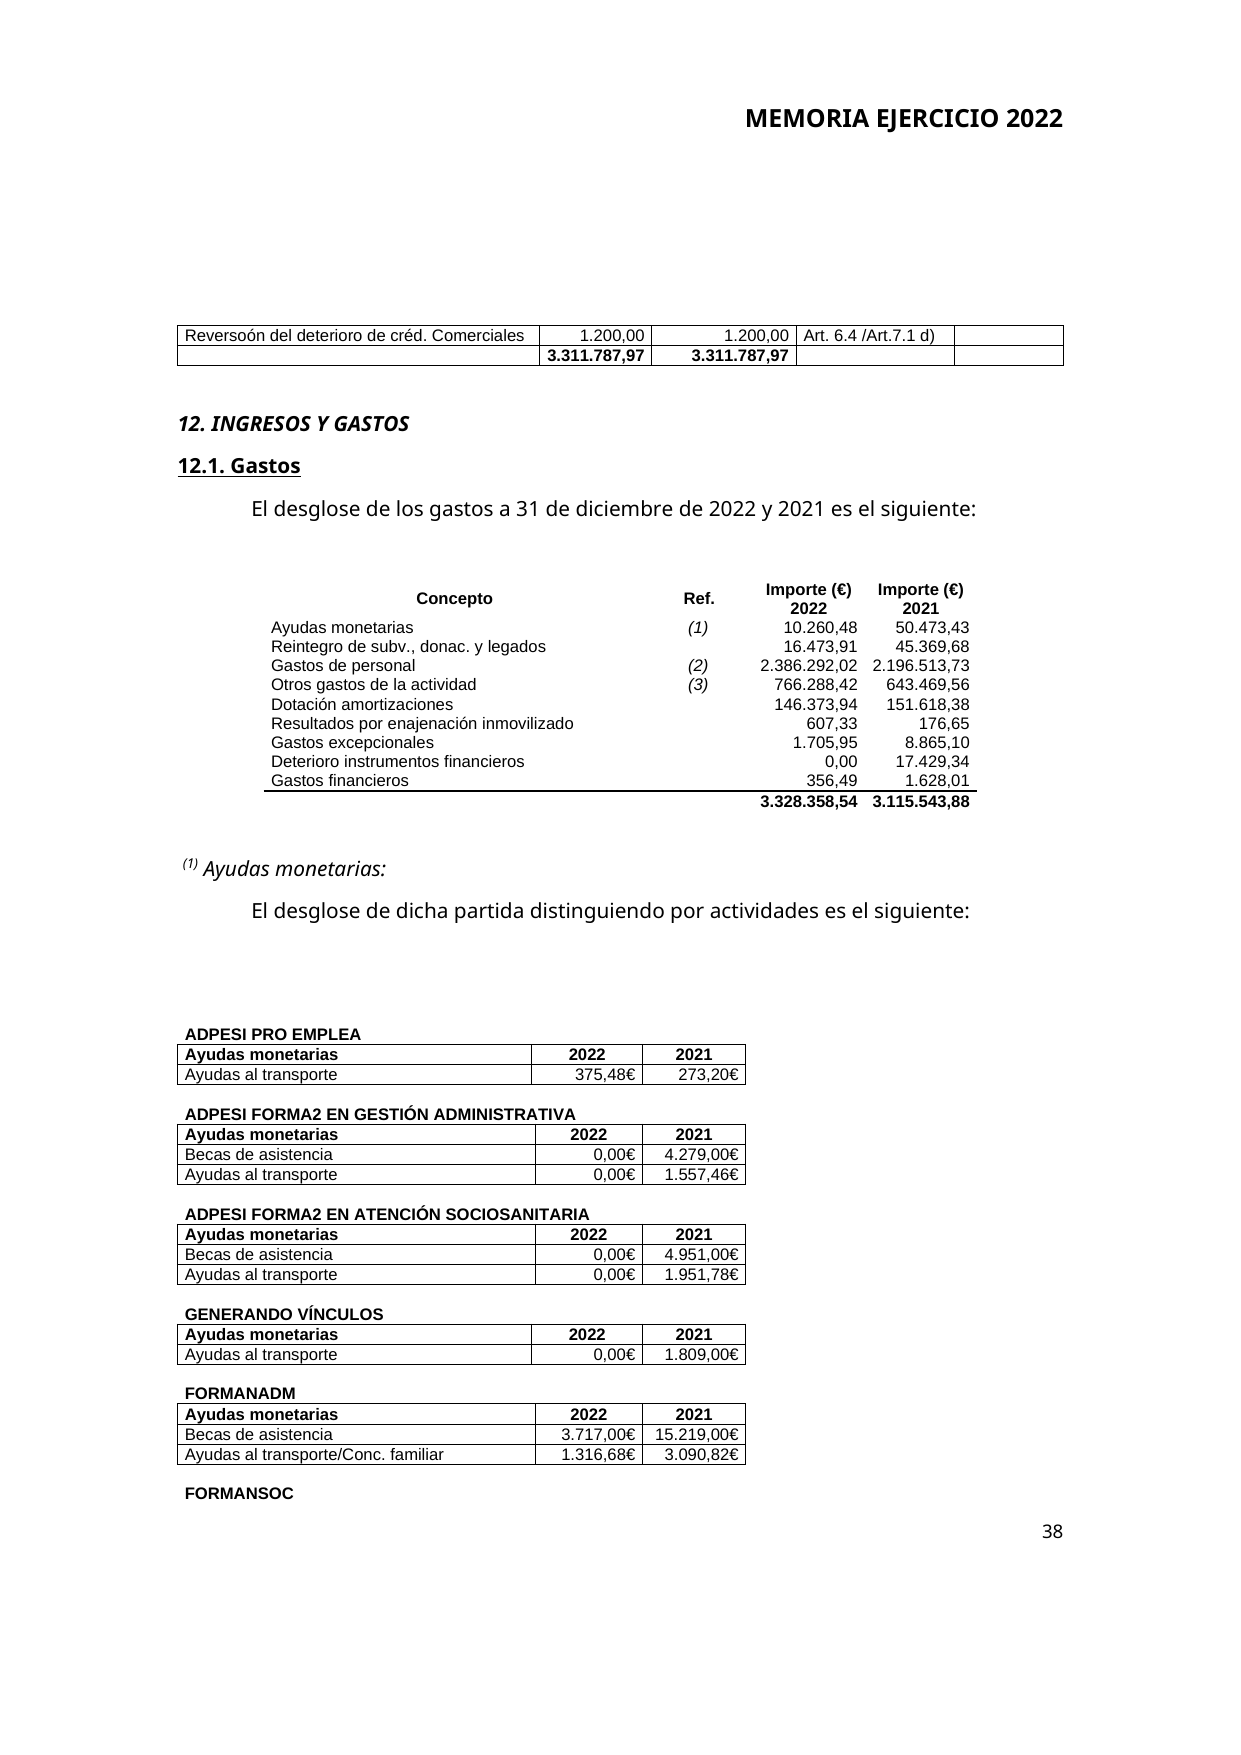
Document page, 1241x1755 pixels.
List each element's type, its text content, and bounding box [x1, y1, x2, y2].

table_cell [797, 346, 954, 365]
table_cell [645, 733, 753, 752]
table_cell [746, 1403, 867, 1423]
table_cell Becas de asistencia [178, 1245, 535, 1264]
table_cell 0,00€ [536, 1245, 642, 1264]
table_cell 607,33 [753, 714, 865, 733]
table_header Importe (€) 2021 [865, 579, 977, 618]
table_cell Gastos financieros [264, 771, 645, 790]
table_cell 0,00€ [532, 1345, 642, 1364]
table_cell 4.951,00€ [643, 1245, 745, 1264]
table_header Ref. [645, 579, 753, 618]
table_cell 1.705,95 [753, 733, 865, 752]
text El desglose de los gastos a 31 de diciembre de 2022 y 2021 es el siguiente: [177, 494, 1063, 523]
table_cell Becas de asistencia [178, 1425, 535, 1444]
table_cell 146.373,94 [753, 694, 865, 713]
table_cell 50.473,43 [865, 618, 977, 637]
table_cell Ayudas al transporte/Conc. familiar [178, 1445, 535, 1464]
table_cell 3.328.358,54 [753, 792, 865, 811]
table_cell 16.473,91 [753, 637, 865, 656]
table_cell 1.200,00 [540, 326, 651, 345]
table_cell [746, 1244, 867, 1264]
table_cell Resultados por enajenación inmovilizado [264, 714, 645, 733]
table_cell [746, 1444, 867, 1464]
table_header FORMANADM [177, 1384, 867, 1403]
table_header Concepto [264, 579, 645, 618]
text (1) Ayudas monetarias: [177, 854, 1063, 882]
table_cell 3.717,00€ [536, 1425, 642, 1444]
table_cell 4.279,00€ [643, 1145, 745, 1164]
table_cell 3.115.543,88 [865, 792, 977, 811]
table_cell 766.288,42 [753, 675, 865, 694]
table_header FORMANSOC [177, 1484, 867, 1503]
text 12.1. Gastos [177, 452, 1063, 480]
table_cell 375,48€ [532, 1065, 642, 1084]
table_cell Ayudas al transporte [178, 1065, 531, 1084]
table_cell Reintegro de subv., donac. y legados [264, 637, 645, 656]
table_cell Ayudas al transporte [178, 1165, 535, 1184]
table_cell 0,00 [753, 752, 865, 771]
table_cell 2021 [643, 1225, 745, 1244]
table_header Importe (€) 2022 [753, 579, 865, 618]
table_cell 2.386.292,02 [753, 656, 865, 675]
table_cell Ayudas monetarias [178, 1125, 535, 1144]
table_cell 151.618,38 [865, 694, 977, 713]
table_cell 17.429,34 [865, 752, 977, 771]
table_cell [178, 346, 539, 365]
table_cell [746, 1124, 867, 1144]
table_cell 2022 [532, 1045, 642, 1064]
table_cell [746, 1344, 896, 1364]
table_cell (1) [645, 618, 753, 637]
table_cell Dotación amortizaciones [264, 694, 645, 713]
table_cell 1.809,00€ [643, 1345, 745, 1364]
table_cell 0,00€ [536, 1165, 642, 1184]
text El desglose de dicha partida distinguiendo por actividades es el siguiente: [177, 897, 1063, 925]
table_cell [955, 346, 1063, 365]
table_cell 1.316,68€ [536, 1445, 642, 1464]
table_cell 3.090,82€ [643, 1445, 745, 1464]
table_cell 2.196.513,73 [865, 656, 977, 675]
table_cell 356,49 [753, 771, 865, 790]
table_cell [955, 326, 1063, 345]
table_cell [645, 637, 753, 656]
table_cell [645, 792, 753, 811]
table_cell [746, 1264, 867, 1284]
table_cell [645, 771, 753, 790]
table_cell Deterioro instrumentos financieros [264, 752, 645, 771]
table_cell [746, 1224, 867, 1244]
table_cell [645, 694, 753, 713]
table_cell [746, 1064, 896, 1084]
table_cell 2021 [643, 1125, 745, 1144]
table_header GENERANDO VÍNCULOS [177, 1304, 896, 1323]
table_cell 2022 [532, 1325, 642, 1344]
table_cell Ayudas monetarias [178, 1325, 531, 1344]
table_cell Reversoón del deterioro de créd. Comerciales [178, 326, 539, 345]
text 12. INGRESOS Y GASTOS [177, 409, 1063, 437]
table_cell [746, 1164, 867, 1184]
table_cell Otros gastos de la actividad [264, 675, 645, 694]
table_cell Ayudas monetarias [264, 618, 645, 637]
table_cell 0,00€ [536, 1145, 642, 1164]
table_header ADPESI FORMA2 EN GESTIÓN ADMINISTRATIVA [177, 1104, 867, 1123]
table_cell (2) [645, 656, 753, 675]
table_cell 3.311.787,97 [540, 346, 651, 365]
table_header ADPESI PRO EMPLEA [177, 1025, 896, 1044]
table_cell 1.951,78€ [643, 1265, 745, 1284]
table_cell [645, 752, 753, 771]
table_cell Ayudas monetarias [178, 1404, 535, 1423]
table_cell 176,65 [865, 714, 977, 733]
table_cell 1.628,01 [865, 771, 977, 790]
table_cell 10.260,48 [753, 618, 865, 637]
table_cell Gastos de personal [264, 656, 645, 675]
table_cell 15.219,00€ [643, 1425, 745, 1444]
table_cell 3.311.787,97 [652, 346, 796, 365]
table_cell Becas de asistencia [178, 1145, 535, 1164]
table_cell 2021 [643, 1045, 745, 1064]
table_cell [746, 1144, 867, 1164]
table_cell Ayudas al transporte [178, 1265, 535, 1284]
table_cell (3) [645, 675, 753, 694]
table_cell 1.200,00 [652, 326, 796, 345]
table_cell 2021 [643, 1404, 745, 1423]
table_cell 2022 [536, 1404, 642, 1423]
table_cell Art. 6.4 /Art.7.1 d) [797, 326, 954, 345]
table_cell Gastos excepcionales [264, 733, 645, 752]
table_cell [645, 714, 753, 733]
table_cell Ayudas al transporte [178, 1345, 531, 1364]
table_cell [264, 792, 645, 811]
table_cell 0,00€ [536, 1265, 642, 1284]
table_cell 273,20€ [643, 1065, 745, 1084]
table_cell 8.865,10 [865, 733, 977, 752]
table_cell 2022 [536, 1225, 642, 1244]
table_cell [746, 1044, 896, 1064]
table_cell 2021 [643, 1325, 745, 1344]
table_cell 1.557,46€ [643, 1165, 745, 1184]
table_cell [746, 1424, 867, 1444]
table_header ADPESI FORMA2 EN ATENCIÓN SOCIOSANITARIA [177, 1204, 867, 1223]
table_cell 643.469,56 [865, 675, 977, 694]
table_cell Ayudas monetarias [178, 1225, 535, 1244]
table_cell 2022 [536, 1125, 642, 1144]
table_cell 45.369,68 [865, 637, 977, 656]
table_cell [746, 1324, 896, 1344]
table_cell Ayudas monetarias [178, 1045, 531, 1064]
